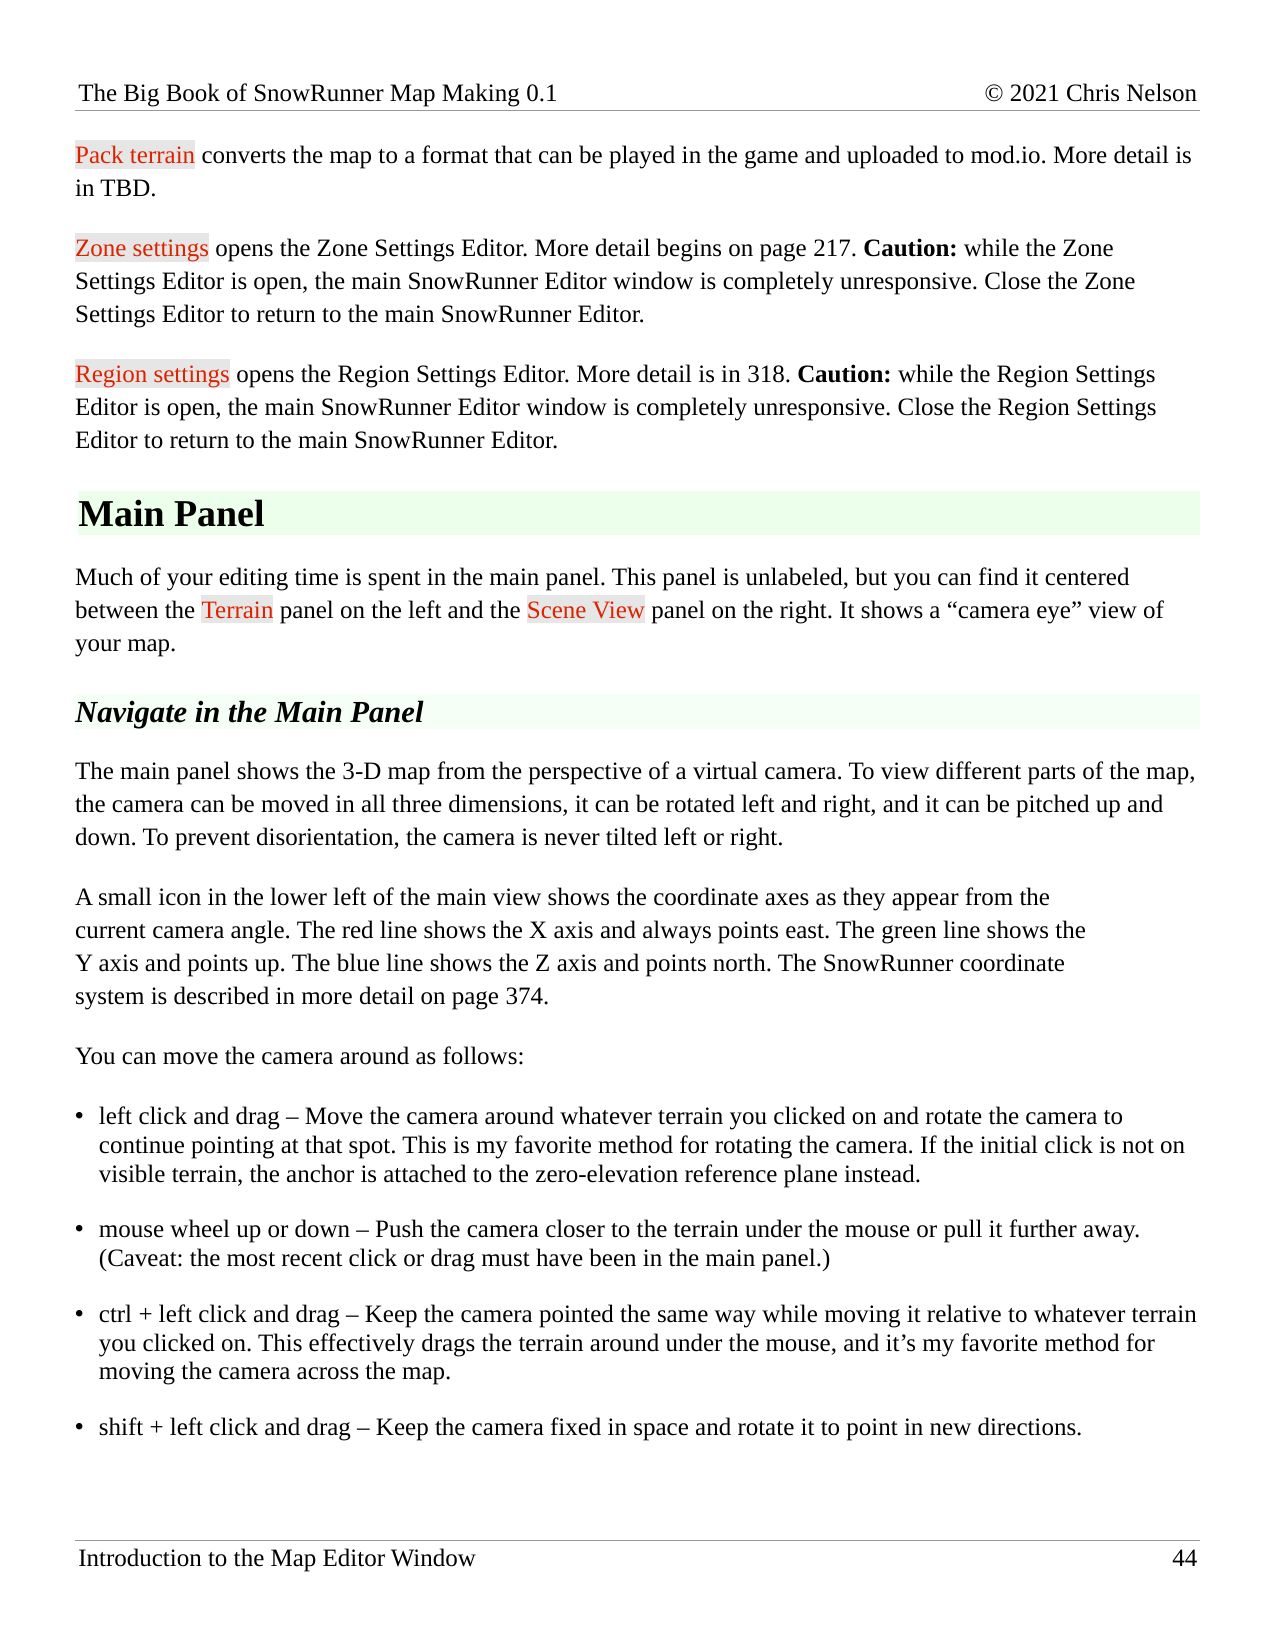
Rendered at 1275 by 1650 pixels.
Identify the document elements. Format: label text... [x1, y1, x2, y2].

list shift + left click and drag – Keep the camera fixed in space and rotate it to point in new directions. [75, 1412, 1200, 1441]
list ctrl + left click and drag – Keep the camera pointed the same way while moving it relative to whatever terrain you clicked on. This effectively drags the terrain around under the mouse, and it’s my favorite method for moving the camera across the map. [75, 1299, 1200, 1385]
text Much of your editing time is spent in the main panel. This panel is unlabeled, but you can find it centered between the Terrain panel on the left and the Scene View panel on the right. It shows a “camera eye” view of your map. [75, 562, 1200, 656]
text Region settings opens the Region Settings Editor. More detail is in 318. Caution: while the Region Settings Editor is open, the main SnowRunner Editor window is completely unresponsive. Close the Region Settings Editor to return to the main SnowRunner Editor. [75, 359, 1200, 454]
list left click and drag – Move the camera around whatever terrain you clicked on and rotate the camera to continue pointing at that spot. This is my favorite method for rotating the camera. If the initial click is not on visible terrain, the anchor is attached to the zero-elevation reference plane instead. [75, 1101, 1200, 1187]
text Zone settings opens the Zone Settings Editor. More detail begins on page 217. Caution: while the Zone Settings Editor is open, the main SnowRunner Editor window is completely unresponsive. Close the Zone Settings Editor to return to the main SnowRunner Editor. [75, 233, 1200, 328]
text Pack terrain converts the map to a format that can be played in the game and uploaded to mod.io. More detail is in TBD. [75, 140, 1200, 202]
subtitle Navigate in the Main Panel [75, 694, 1200, 729]
text The main panel shows the 3‑D map from the perspective of a virtual camera. To view different parts of the map, the camera can be moved in all three dimensions, it can be rotated left and right, and it can be pitched up and down. To prevent disorientation, the camera is never tilted left or right. [75, 756, 1200, 851]
text A small icon in the lower left of the main view shows the coordinate axes as they appear from the current camera angle. The red line shows the X axis and always points east. The green line shows the Y axis and points up. The blue line shows the Z axis and points north. The SnowRunner coordinate system is described in more detail on page 374. [75, 882, 1200, 1010]
text You can move the camera around as follows: [75, 1041, 1200, 1070]
list mouse wheel up or down – Push the camera closer to the terrain under the mouse or pull it further away. (Caveat: the most recent click or drag must have been in the main panel.) [75, 1214, 1200, 1272]
subtitle Main Panel [78, 491, 1200, 535]
